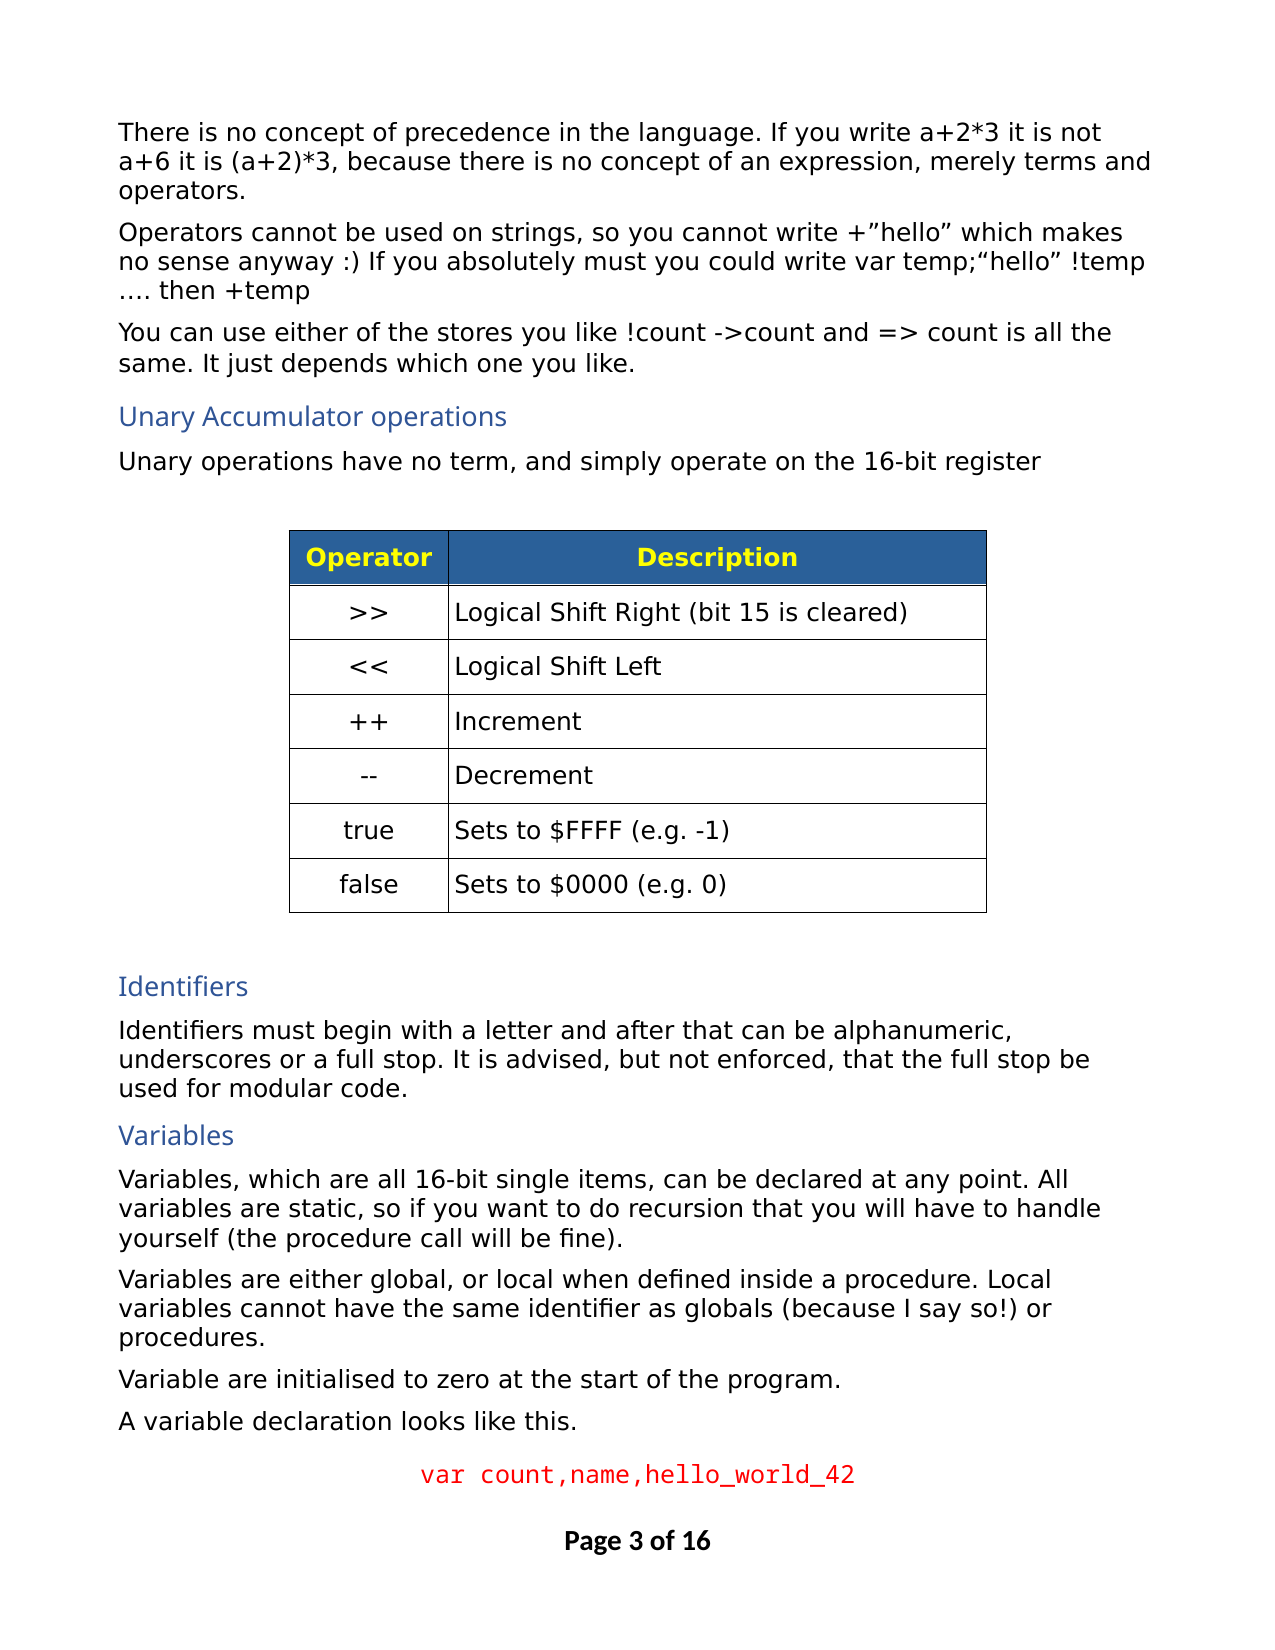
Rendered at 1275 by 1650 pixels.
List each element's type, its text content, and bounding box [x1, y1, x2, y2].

table_cell Increment [449, 695, 986, 748]
table_cell false [290, 859, 448, 912]
table_cell -- [290, 749, 448, 803]
subtitle Identifiers [118, 967, 1157, 1004]
text A variable declaration looks like this. [118, 1407, 1157, 1436]
table_cell Sets to $FFFF (e.g. -1) [449, 804, 986, 857]
table_cell << [290, 640, 448, 694]
table_header Operator [290, 531, 448, 584]
table_cell Sets to $0000 (e.g. 0) [449, 859, 986, 912]
table_cell true [290, 804, 448, 857]
table_header Description [449, 531, 986, 584]
table_cell Logical Shift Left [449, 640, 986, 694]
table_cell ++ [290, 695, 448, 748]
text Operators cannot be used on strings, so you cannot write +”hello” which makes no sense anyway :) If you absolutely must you could write var temp;“hello” !temp …. then +temp [118, 218, 1157, 306]
table_cell Logical Shift Right (bit 15 is cleared) [449, 586, 986, 639]
text Variable are initialised to zero at the start of the program. [118, 1365, 1157, 1394]
subtitle Unary Accumulator operations [118, 397, 1157, 434]
text You can use either of the stores you like !count ->count and => count is all the same. It just depends which one you like. [118, 318, 1157, 378]
subtitle Variables [118, 1116, 1157, 1153]
table_cell >> [290, 586, 448, 639]
text var count,name,hello_world_42 [208, 1457, 1067, 1491]
text Variables, which are all 16-bit single items, can be declared at any point. All variables are static, so if you want to do recursion that you will have to handle yourself (the procedure call will be fine). [118, 1165, 1157, 1253]
text Variables are either global, or local when defined inside a procedure. Local variables cannot have the same identifier as globals (because I say so!) or procedures. [118, 1265, 1157, 1353]
text There is no concept of precedence in the language. If you write a+2*3 it is not a+6 it is (a+2)*3, because there is no concept of an expression, merely terms and operators. [118, 118, 1157, 206]
text Unary operations have no term, and simply operate on the 16-bit register [118, 447, 1157, 476]
table_cell Decrement [449, 749, 986, 803]
text Identifiers must begin with a letter and after that can be alphanumeric, underscores or a full stop. It is advised, but not enforced, that the full stop be used for modular code. [118, 1016, 1157, 1104]
